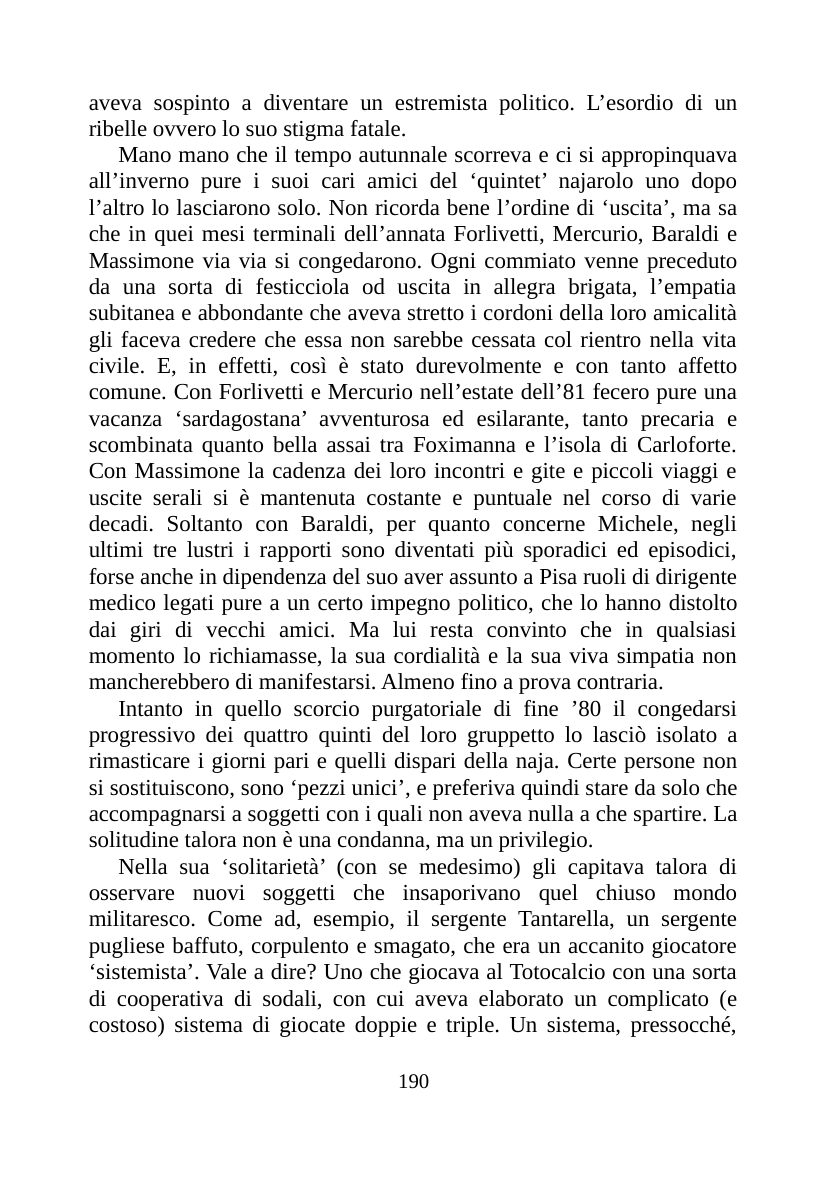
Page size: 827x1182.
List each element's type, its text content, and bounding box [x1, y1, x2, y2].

text Intanto in quello scorcio purgatoriale di fine ’80 il congedarsi progressivo dei quattro quinti del loro gruppetto lo lasciò isolato a rimasticare i giorni pari e quelli dispari della naja. Certe persone non si sostituiscono, sono ‘pezzi unici’, e preferiva quindi stare da solo che accompagnarsi a soggetti con i quali non aveva nulla a che spartire. La solitudine talora non è una condanna, ma un privilegio. [88, 695, 738, 853]
text Nella sua ‘solitarietà’ (con se medesimo) gli capitava talora di osservare nuovi soggetti che insaporivano quel chiuso mondo militaresco. Come ad, esempio, il sergente Tantarella, un sergente pugliese baffuto, corpulento e smagato, che era un accanito giocatore ‘sistemista’. Vale a dire? Uno che giocava al Totocalcio con una sorta di cooperativa di sodali, con cui aveva elaborato un complicato (e costoso) sistema di giocate doppie e triple. Un sistema, pressocché, [88, 853, 738, 1037]
text aveva sospinto a diventare un estremista politico. L’esordio di un ribelle ovvero lo suo stigma fatale. [88, 88, 738, 141]
text Mano mano che il tempo autunnale scorreva e ci si appropinquava all’inverno pure i suoi cari amici del ‘quintet’ najarolo uno dopo l’altro lo lasciarono solo. Non ricorda bene l’ordine di ‘uscita’, ma sa che in quei mesi terminali dell’annata Forlivetti, Mercurio, Baraldi e Massimone via via si congedarono. Ogni commiato venne preceduto da una sorta di festicciola od uscita in allegra brigata, l’empatia subitanea e abbondante che aveva stretto i cordoni della loro amicalità gli faceva credere che essa non sarebbe cessata col rientro nella vita civile. E, in effetti, così è stato durevolmente e con tanto affetto comune. Con Forlivetti e Mercurio nell’estate dell’81 fecero pure una vacanza ‘sardagostana’ avventurosa ed esilarante, tanto precaria e scombinata quanto bella assai tra Foximanna e l’isola di Carloforte. Con Massimone la cadenza dei loro incontri e gite e piccoli viaggi e uscite serali si è mantenuta costante e puntuale nel corso di varie decadi. Soltanto con Baraldi, per quanto concerne Michele, negli ultimi tre lustri i rapporti sono diventati più sporadici ed episodici, forse anche in dipendenza del suo aver assunto a Pisa ruoli di dirigente medico legati pure a un certo impegno politico, che lo hanno distolto dai giri di vecchi amici. Ma lui resta convinto che in qualsiasi momento lo richiamasse, la sua cordialità e la sua viva simpatia non mancherebbero di manifestarsi. Almeno fino a prova contraria. [88, 141, 738, 695]
